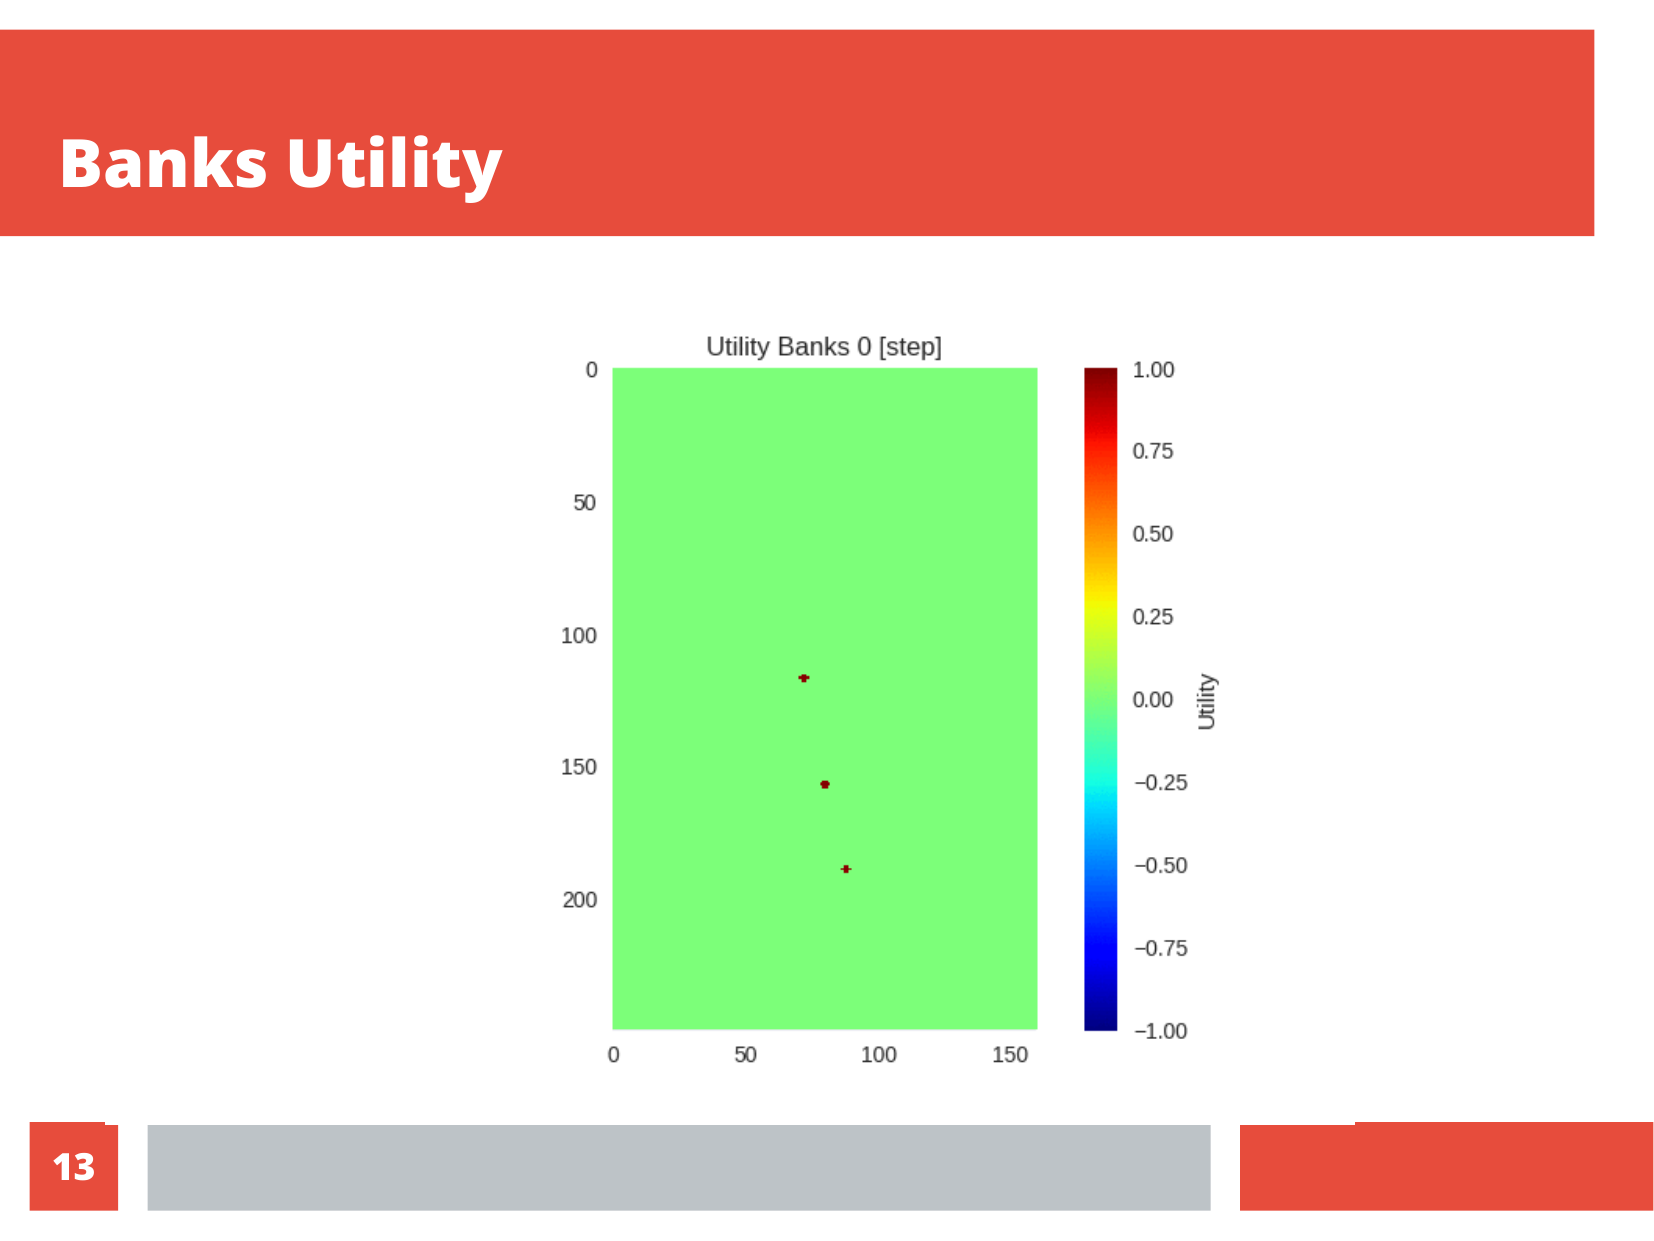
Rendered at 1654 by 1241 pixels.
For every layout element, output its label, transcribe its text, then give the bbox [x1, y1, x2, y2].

picture [105, 265, 1355, 1126]
title Banks Utility [59, 59, 1595, 207]
